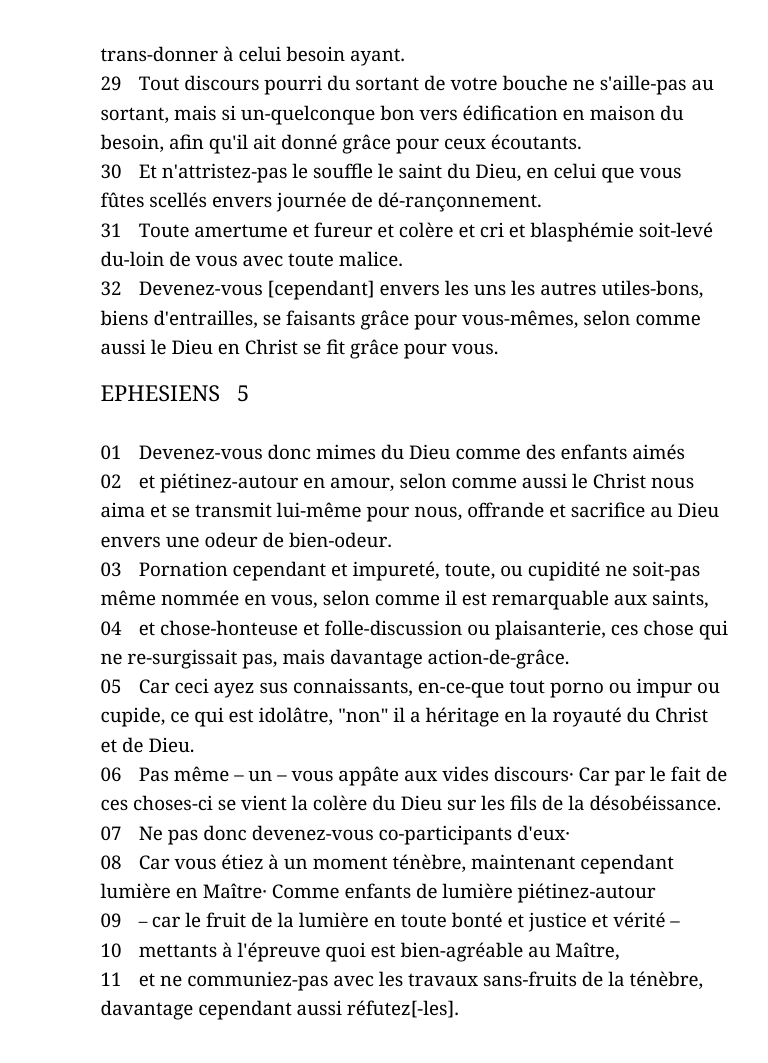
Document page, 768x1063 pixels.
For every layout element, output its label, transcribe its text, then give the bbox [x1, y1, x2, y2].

text 01 Devenez-vous donc mimes du Dieu comme des enfants aimés 02 et piétinez-autour en amour, selon comme aussi le Christ nous aima et se transmit lui-même pour nous, offrande et sacrifice au Dieu envers une odeur de bien-odeur. 03 Pornation cependant et impureté, toute, ou cupidité ne soit-pas même nommée en vous, selon comme il est remarquable aux saints, 04 et chose-honteuse et folle-discussion ou plaisanterie, ces chose qui ne re-surgissait pas, mais davantage action-de-grâce. 05 Car ceci ayez sus connaissants, en-ce-que tout porno ou impur ou cupide, ce qui est idolâtre, "non" il a héritage en la royauté du Christ et de Dieu. 06 Pas même – un – vous appâte aux vides discours· Car par le fait de ces choses-ci se vient la colère du Dieu sur les fils de la désobéissance. 07 Ne pas donc devenez-vous co-participants d'eux· 08 Car vous étiez à un moment ténèbre, maintenant cependant lumière en Maître· Comme enfants de lumière piétinez-autour 09 – car le fruit de la lumière en toute bonté et justice et vérité – 10 mettants à l'épreuve quoi est bien-agréable au Maître, 11 et ne communiez-pas avec les travaux sans-fruits de la ténèbre, davantage cependant aussi réfutez[-les]. [100, 412, 729, 1021]
text EPHESIENS 5 [100, 378, 729, 408]
text trans-donner à celui besoin ayant. 29 Tout discours pourri du sortant de votre bouche ne s'aille-pas au sortant, mais si un-quelconque bon vers édification en maison du besoin, afin qu'il ait donné grâce pour ceux écoutants. 30 Et n'attristez-pas le souffle le saint du Dieu, en celui que vous fûtes scellés envers journée de dé-rançonnement. 31 Toute amertume et fureur et colère et cri et blasphémie soit-levé du-loin de vous avec toute malice. 32 Devenez-vous [cependant] envers les uns les autres utiles-bons, biens d'entrailles, se faisants grâce pour vous-mêmes, selon comme aussi le Dieu en Christ se fit grâce pour vous. [100, 41, 729, 359]
